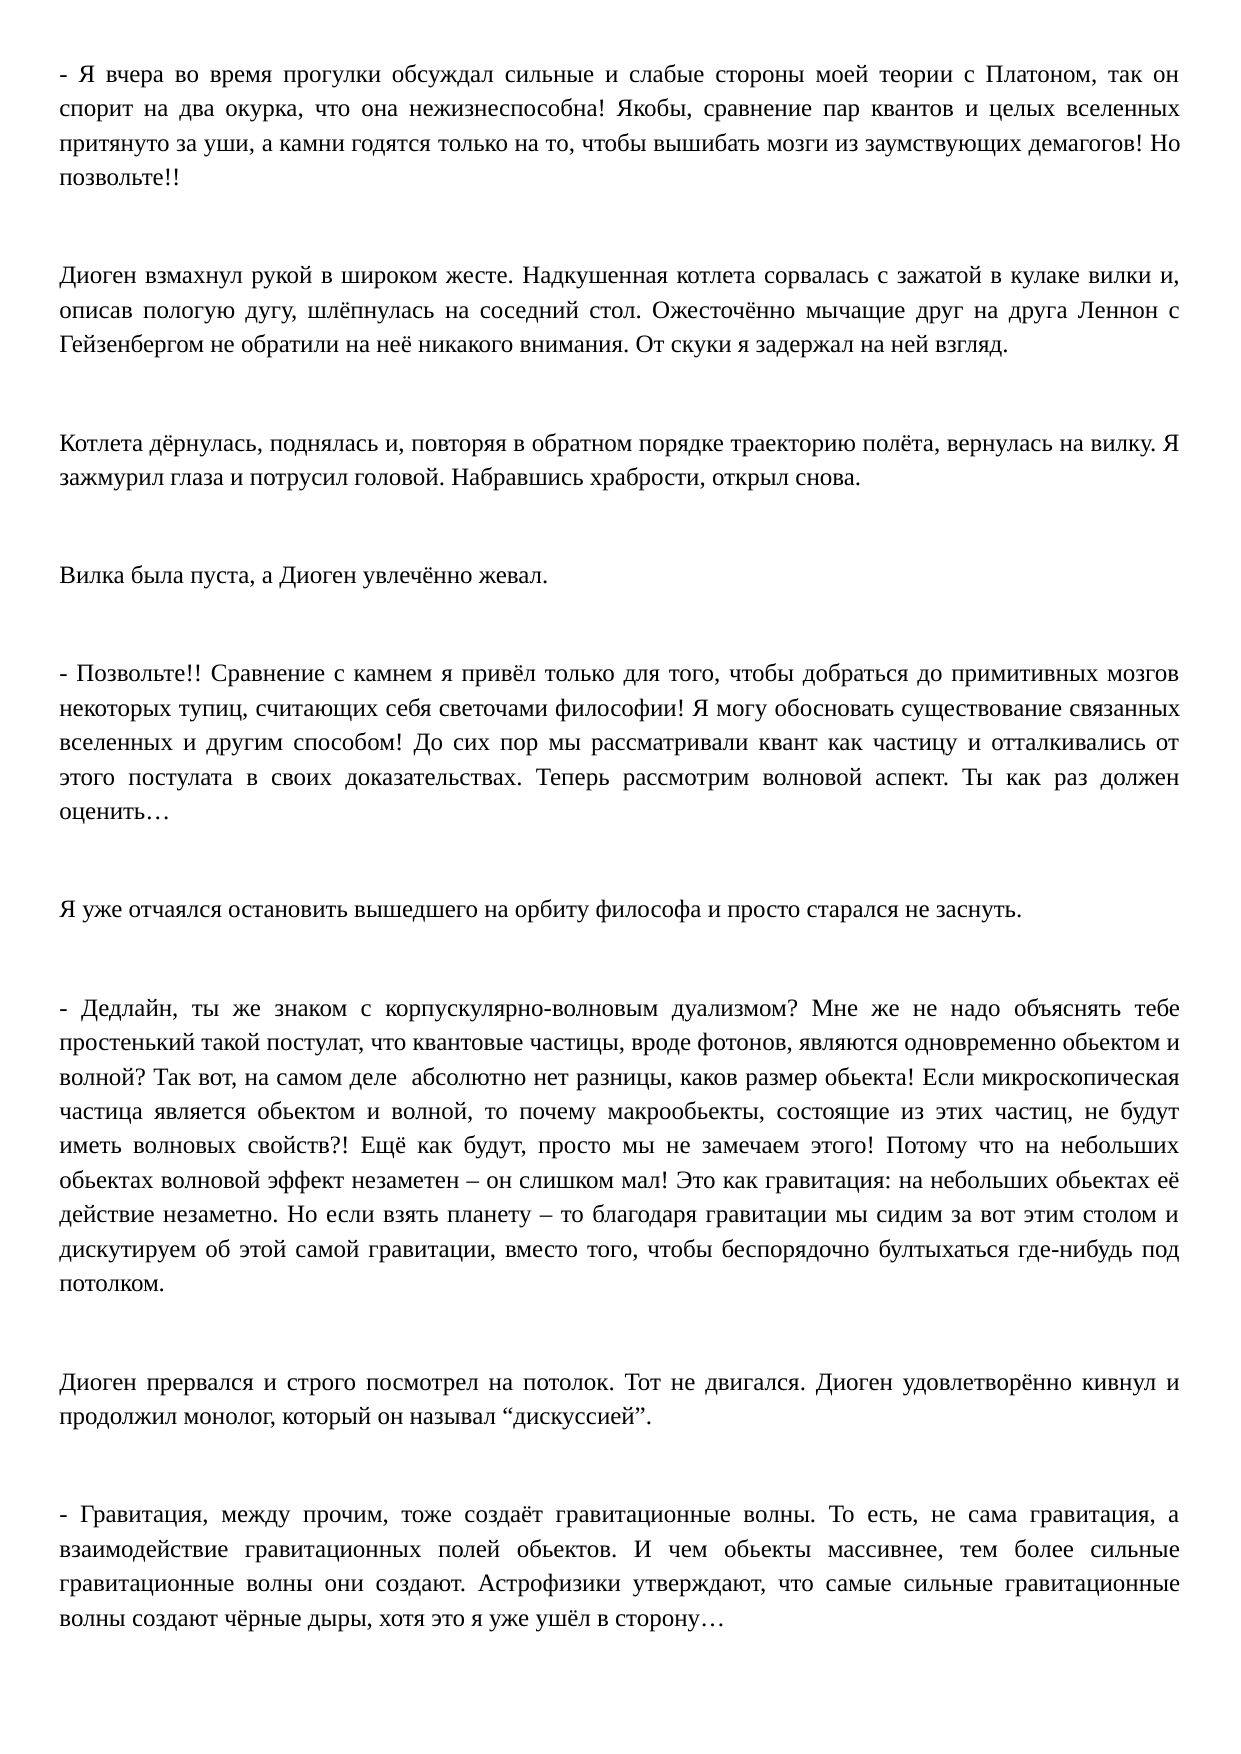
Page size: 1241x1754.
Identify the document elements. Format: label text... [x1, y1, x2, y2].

text Диоген прервался и строго посмотрел на потолок. Тот не двигался. Диоген удовлетворённо кивнул и продолжил монолог, который он называл “дискуссией”. [59, 1367, 1181, 1430]
text Я уже отчаялся остановить вышедшего на орбиту философа и просто старался не заснуть. [59, 894, 1181, 923]
text - Позвольте!! Сравнение с камнем я привёл только для того, чтобы добраться до примитивных мозгов некоторых тупиц, считающих себя светочами философии! Я могу обосновать существование связанных вселенных и другим способом! До сих пор мы рассматривали квант как частицу и отталкивались от этого постулата в своих доказательствах. Теперь рассмотрим волновой аспект. Ты как раз должен оценить… [59, 658, 1181, 825]
text Вилка была пуста, а Диоген увлечённо жевал. [59, 560, 1181, 589]
text - Гравитация, между прочим, тоже создаёт гравитационные волны. То есть, не сама гравитация, а взаимодействие гравитационных полей обьектов. И чем обьекты массивнее, тем более сильные гравитационные волны они создают. Астрофизики утверждают, что самые сильные гравитационные волны создают чёрные дыры, хотя это я уже ушёл в сторону… [59, 1499, 1181, 1631]
text - Дедлайн, ты же знаком с корпускулярно-волновым дуализмом? Мне же не надо объяснять тебе простенький такой постулат, что квантовые частицы, вроде фотонов, являются одновременно обьектом и волной? Так вот, на самом деле абсолютно нет разницы, каков размер обьекта! Если микроскопическая частица является обьектом и волной, то почему макрообьекты, состоящие из этих частиц, не будут иметь волновых свойств?! Ещё как будут, просто мы не замечаем этого! Потому что на небольших обьектах волновой эффект незаметен – он слишком мал! Это как гравитация: на небольших обьектах её действие незаметно. Но если взять планету – то благодаря гравитации мы сидим за вот этим столом и дискутируем об этой самой гравитации, вместо того, чтобы беспорядочно бултыхаться где-нибудь под потолком. [59, 993, 1181, 1297]
text - Я вчера во время прогулки обсуждал сильные и слабые стороны моей теории с Платоном, так он спорит на два окурка, что она нежизнеспособна! Якобы, сравнение пар квантов и целых вселенных притянуто за уши, а камни годятся только на то, чтобы вышибать мозги из заумствующих демагогов! Но позвольте!! [59, 59, 1181, 191]
text Диоген взмахнул рукой в широком жесте. Надкушенная котлета сорвалась с зажатой в кулаке вилки и, описав пологую дугу, шлёпнулась на соседний стол. Ожесточённо мычащие друг на друга Леннон с Гейзенбергом не обратили на неё никакого внимания. От скуки я задержал на ней взгляд. [59, 261, 1181, 358]
text Котлета дёрнулась, поднялась и, повторяя в обратном порядке траекторию полёта, вернулась на вилку. Я зажмурил глаза и потрусил головой. Набравшись храбрости, открыл снова. [59, 428, 1181, 491]
